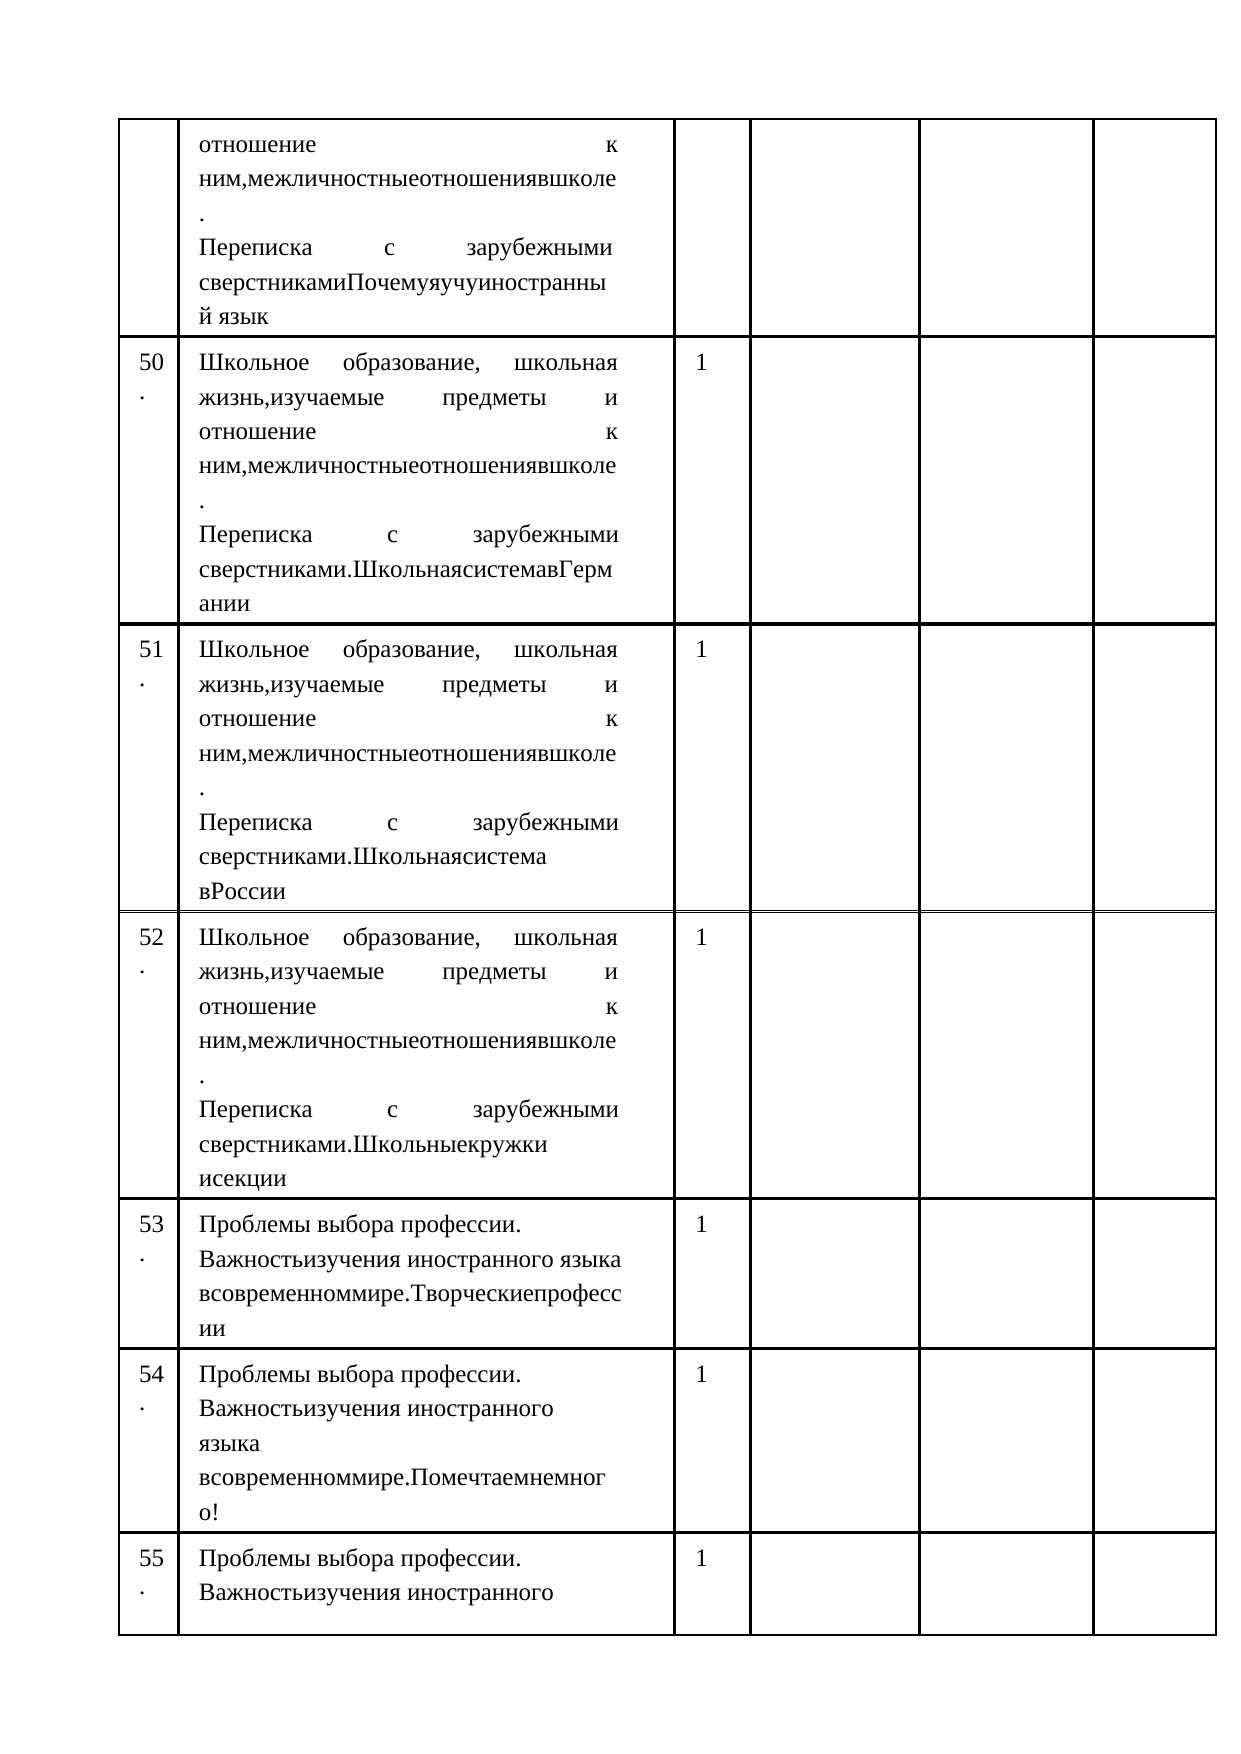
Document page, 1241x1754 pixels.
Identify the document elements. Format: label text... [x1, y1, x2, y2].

table_cell [752, 1534, 918, 1634]
table_cell 1 [676, 626, 749, 910]
table_cell [921, 913, 1092, 1197]
table_cell [1095, 1350, 1215, 1531]
table_cell [1095, 626, 1215, 910]
table_cell [921, 626, 1092, 910]
table_cell [752, 1200, 918, 1347]
table_cell [921, 1350, 1092, 1531]
table_cell [1095, 1534, 1215, 1634]
table_cell Проблемы выбора профессии. Важностьизучения иностранного языка всовременноммире.Творческиепрофессии [180, 1200, 673, 1347]
table_cell Школьное образование, школьная жизнь,изучаемые предметы и отношение к ним,межличностныеотношениявшколе. Переписка с зарубежными сверстниками.ШкольнаясистемавГермании [180, 338, 673, 622]
table_cell [752, 1350, 918, 1531]
table_cell [752, 120, 918, 335]
table_cell Проблемы выбора профессии. Важностьизучения иностранного [180, 1534, 673, 1634]
table_cell 51. [120, 626, 177, 910]
table_cell [921, 1534, 1092, 1634]
table_cell 1 [676, 1200, 749, 1347]
table_cell 1 [676, 913, 749, 1197]
table_cell [921, 338, 1092, 622]
table_cell [752, 913, 918, 1197]
table_cell [921, 120, 1092, 335]
table_cell 52. [120, 913, 177, 1197]
table_cell отношение к ним,межличностныеотношениявшколе. Переписка с зарубежными сверстникамиПочемуяучуиностранный язык [180, 120, 673, 335]
table_cell [1095, 338, 1215, 622]
table_cell [1095, 913, 1215, 1197]
table_cell [752, 338, 918, 622]
table_cell [1095, 1200, 1215, 1347]
table_cell 1 [676, 1350, 749, 1531]
table_cell 1 [676, 338, 749, 622]
table_cell Школьное образование, школьная жизнь,изучаемые предметы и отношение к ним,межличностныеотношениявшколе. Переписка с зарубежными сверстниками.Школьнаясистема вРоссии [180, 626, 673, 910]
table_cell [921, 1200, 1092, 1347]
table_cell 55. [120, 1534, 177, 1634]
table_cell 1 [676, 1534, 749, 1634]
table_cell Школьное образование, школьная жизнь,изучаемые предметы и отношение к ним,межличностныеотношениявшколе. Переписка с зарубежными сверстниками.Школьныекружки исекции [180, 913, 673, 1197]
table_cell [120, 120, 177, 335]
table_cell Проблемы выбора профессии. Важностьизучения иностранного языка всовременноммире.Помечтаемнемного! [180, 1350, 673, 1531]
table_cell 53. [120, 1200, 177, 1347]
table_cell 50. [120, 338, 177, 622]
table_cell [752, 626, 918, 910]
table_cell 54. [120, 1350, 177, 1531]
table_cell [676, 120, 749, 335]
table_cell [1095, 120, 1215, 335]
